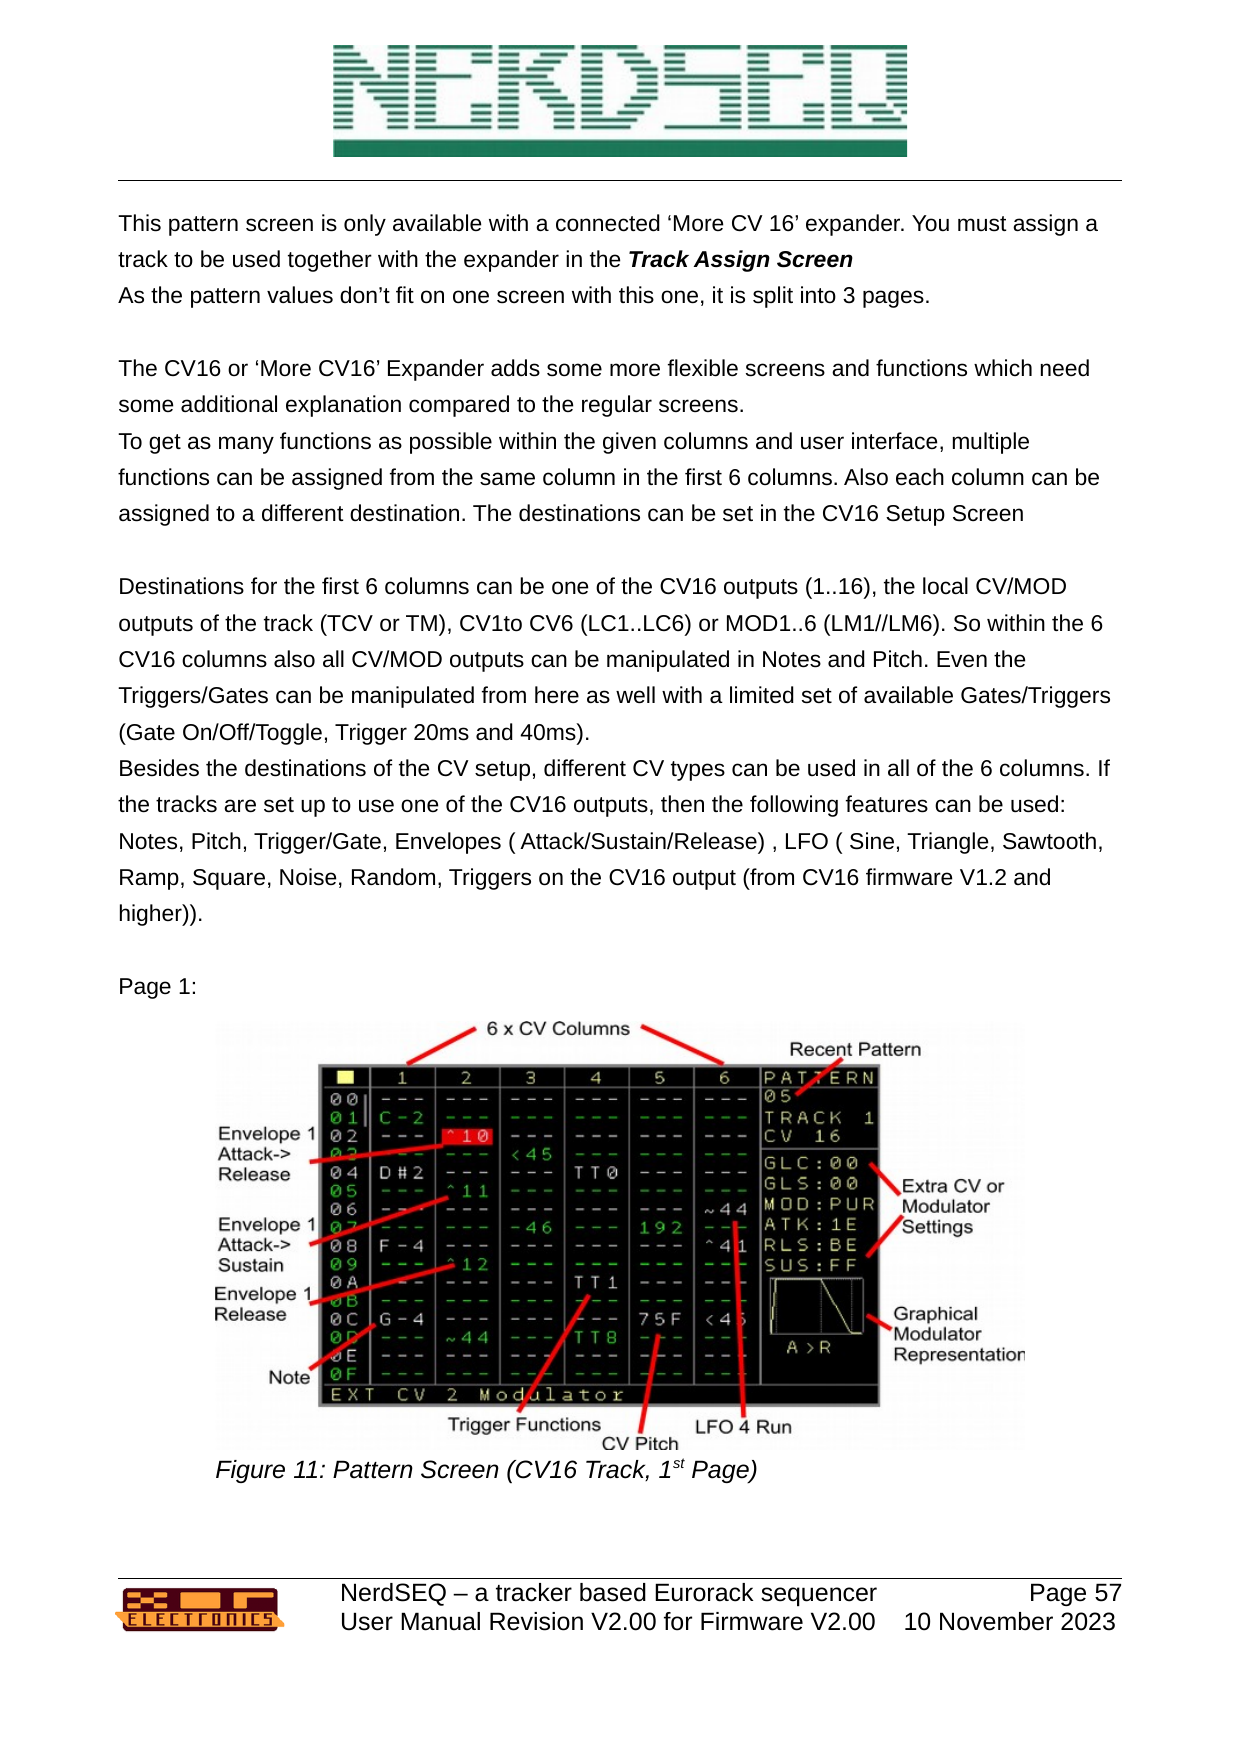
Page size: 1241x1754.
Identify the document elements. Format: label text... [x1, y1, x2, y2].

text Figure 11: Pattern Screen (CV16 Track, 1st Page) [215, 1450, 1025, 1484]
text To get as many functions as possible within the given columns and user interface, multiple functions can be assigned from the same column in the first 6 columns. Also each column can be assigned to a different destination. The destinations can be set in the CV16 Setup Screen [118, 428, 1122, 527]
text Besides the destinations of the CV setup, different CV types can be used in all of the 6 columns. If the tracks are set up to use one of the CV16 outputs, then the following features can be used: [118, 755, 1122, 818]
picture [115, 1584, 285, 1634]
text This pattern screen is only available with a connected ‘More CV 16’ expander. You must assign a track to be used together with the expander in the Track Assign Screen [118, 209, 1122, 272]
text As the pattern values don’t fit on one screen with this one, it is split into 3 pages. [118, 282, 1122, 309]
picture [215, 1021, 1025, 1450]
text Notes, Pitch, Trigger/Gate, Envelopes ( Attack/Sustain/Release) , LFO ( Sine, Triangle, Sawtooth, Ramp, Square, Noise, Random, Triggers on the CV16 output (from CV16 firmware V1.2 and higher)). [118, 828, 1122, 927]
text Page 1: [118, 973, 1122, 999]
picture [333, 45, 908, 157]
text The CV16 or ‘More CV16’ Expander adds some more flexible screens and functions which need some additional explanation compared to the regular screens. [118, 355, 1122, 418]
text Destinations for the first 6 columns can be one of the CV16 outputs (1..16), the local CV/MOD outputs of the track (TCV or TM), CV1to CV6 (LC1..LC6) or MOD1..6 (LM1//LM6). So within the 6 CV16 columns also all CV/MOD outputs can be manipulated in Notes and Pitch. Even the Triggers/Gates can be manipulated from here as well with a limited set of available Gates/Triggers (Gate On/Off/Toggle, Trigger 20ms and 40ms). [118, 573, 1122, 745]
